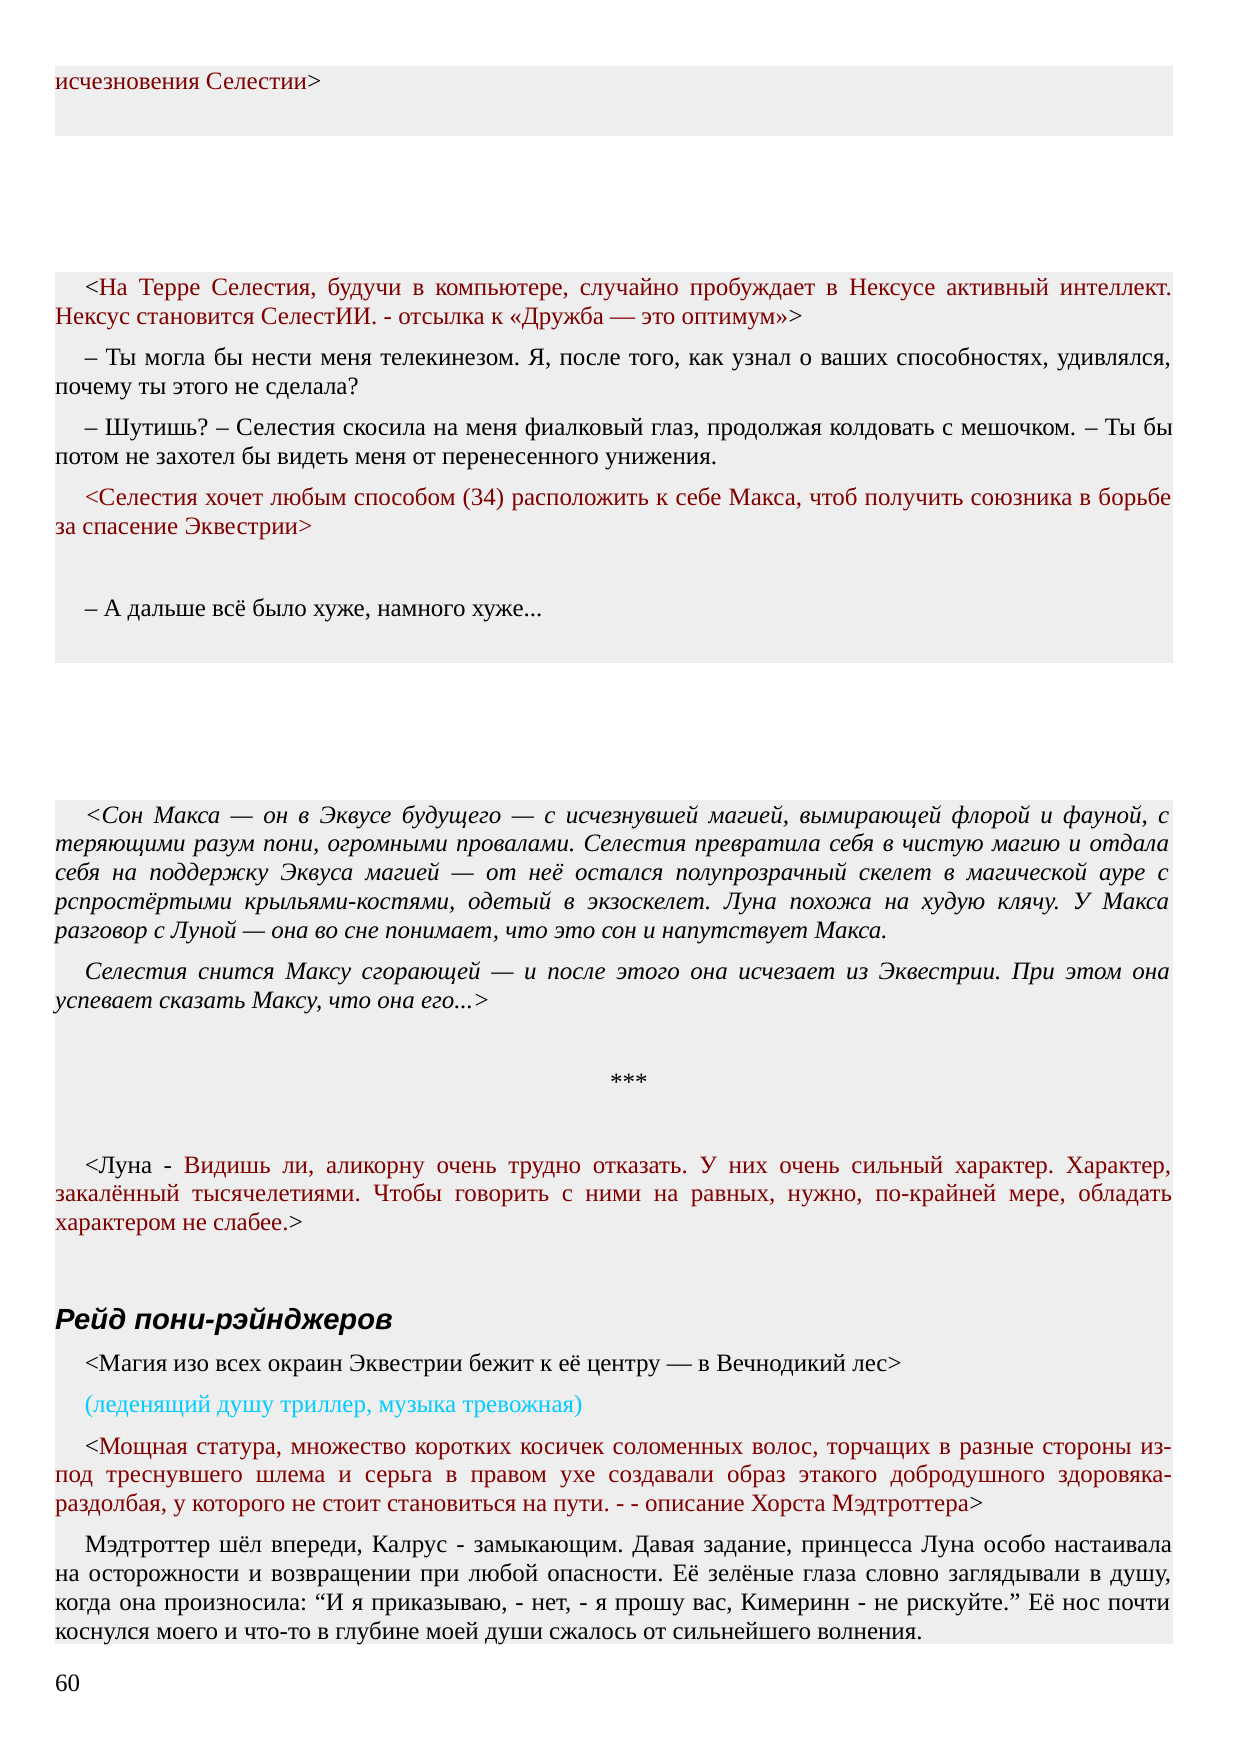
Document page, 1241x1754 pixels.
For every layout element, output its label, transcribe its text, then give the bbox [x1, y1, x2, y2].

text <На Терре Селестия, будучи в компьютере, случайно пробуждает в Нексусе активный интеллект. Нексус становится СелестИИ. - отсылка к «Дружба — это оптимум»> [55, 272, 1173, 330]
text <Луна - Видишь ли, аликорну очень трудно отказать. У них очень сильный характер. Характер, закалённый тысячелетиями. Чтобы говорить с ними на равных, нужно, по-крайней мере, обладать характером не слабее.> [55, 1150, 1173, 1236]
text Селестия снится Максу сгорающей — и после этого она исчезает из Эквестрии. При этом она успевает сказать Максу, что она его...> [55, 956, 1173, 1013]
text *** [55, 1067, 1173, 1096]
text – Ты могла бы нести меня телекинезом. Я, после того, как узнал о ваших способностях, удивлялся, почему ты этого не сделала? [55, 342, 1173, 400]
text <Селестия хочет любым способом (34) расположить к себе Макса, чтоб получить союзника в борьбе за спасение Эквестрии> [55, 482, 1173, 540]
text <Сон Макса — он в Эквусе будущего — с исчезнувшей магией, вымирающей флорой и фауной, с теряющими разум пони, огромными провалами. Селестия превратила себя в чистую магию и отдала себя на поддержку Эквуса магией — от неё остался полупрозрачный скелет в магической ауре с рспростёртыми крыльями-костями, одетый в экзоскелет. Луна похожа на худую клячу. У Макса разговор с Луной — она во сне понимает, что это сон и напутствует Макса. [55, 800, 1173, 943]
text – А дальше всё было хуже, намного хуже... [55, 593, 1173, 622]
text <Магия изо всех окраин Эквестрии бежит к её центру — в Вечнодикий лес> [55, 1348, 1173, 1377]
text (леденящий душу триллер, музыка тревожная) [55, 1389, 1173, 1418]
text Мэдтроттер шёл впереди, Калрус - замыкающим. Давая задание, принцесса Луна особо настаивала на осторожности и возвращении при любой опасности. Её зелёные глаза словно заглядывали в душу, когда она произносила: “И я приказываю, - нет, - я прошу вас, Кимеринн - не рискуйте.” Её нос почти коснулся моего и что-то в глубине моей души сжалось от сильнейшего волнения. [55, 1529, 1173, 1644]
text – Шутишь? – Селестия скосила на меня фиалковый глаз, продолжая колдовать с мешочком. – Ты бы потом не захотел бы видеть меня от перенесенного унижения. [55, 412, 1173, 470]
subtitle Рейд пони-рэйнджеров [55, 1302, 1173, 1336]
text <Мощная статура, множество коротких косичек соломенных волос, торчащих в разные стороны из-под треснувшего шлема и серьга в правом ухе создавали образ этакого добродушного здоровяка-раздолбая, у которого не стоит становиться на пути. - - описание Хорста Мэдтроттера> [55, 1431, 1173, 1517]
text исчезновения Селестии> [55, 66, 1173, 95]
